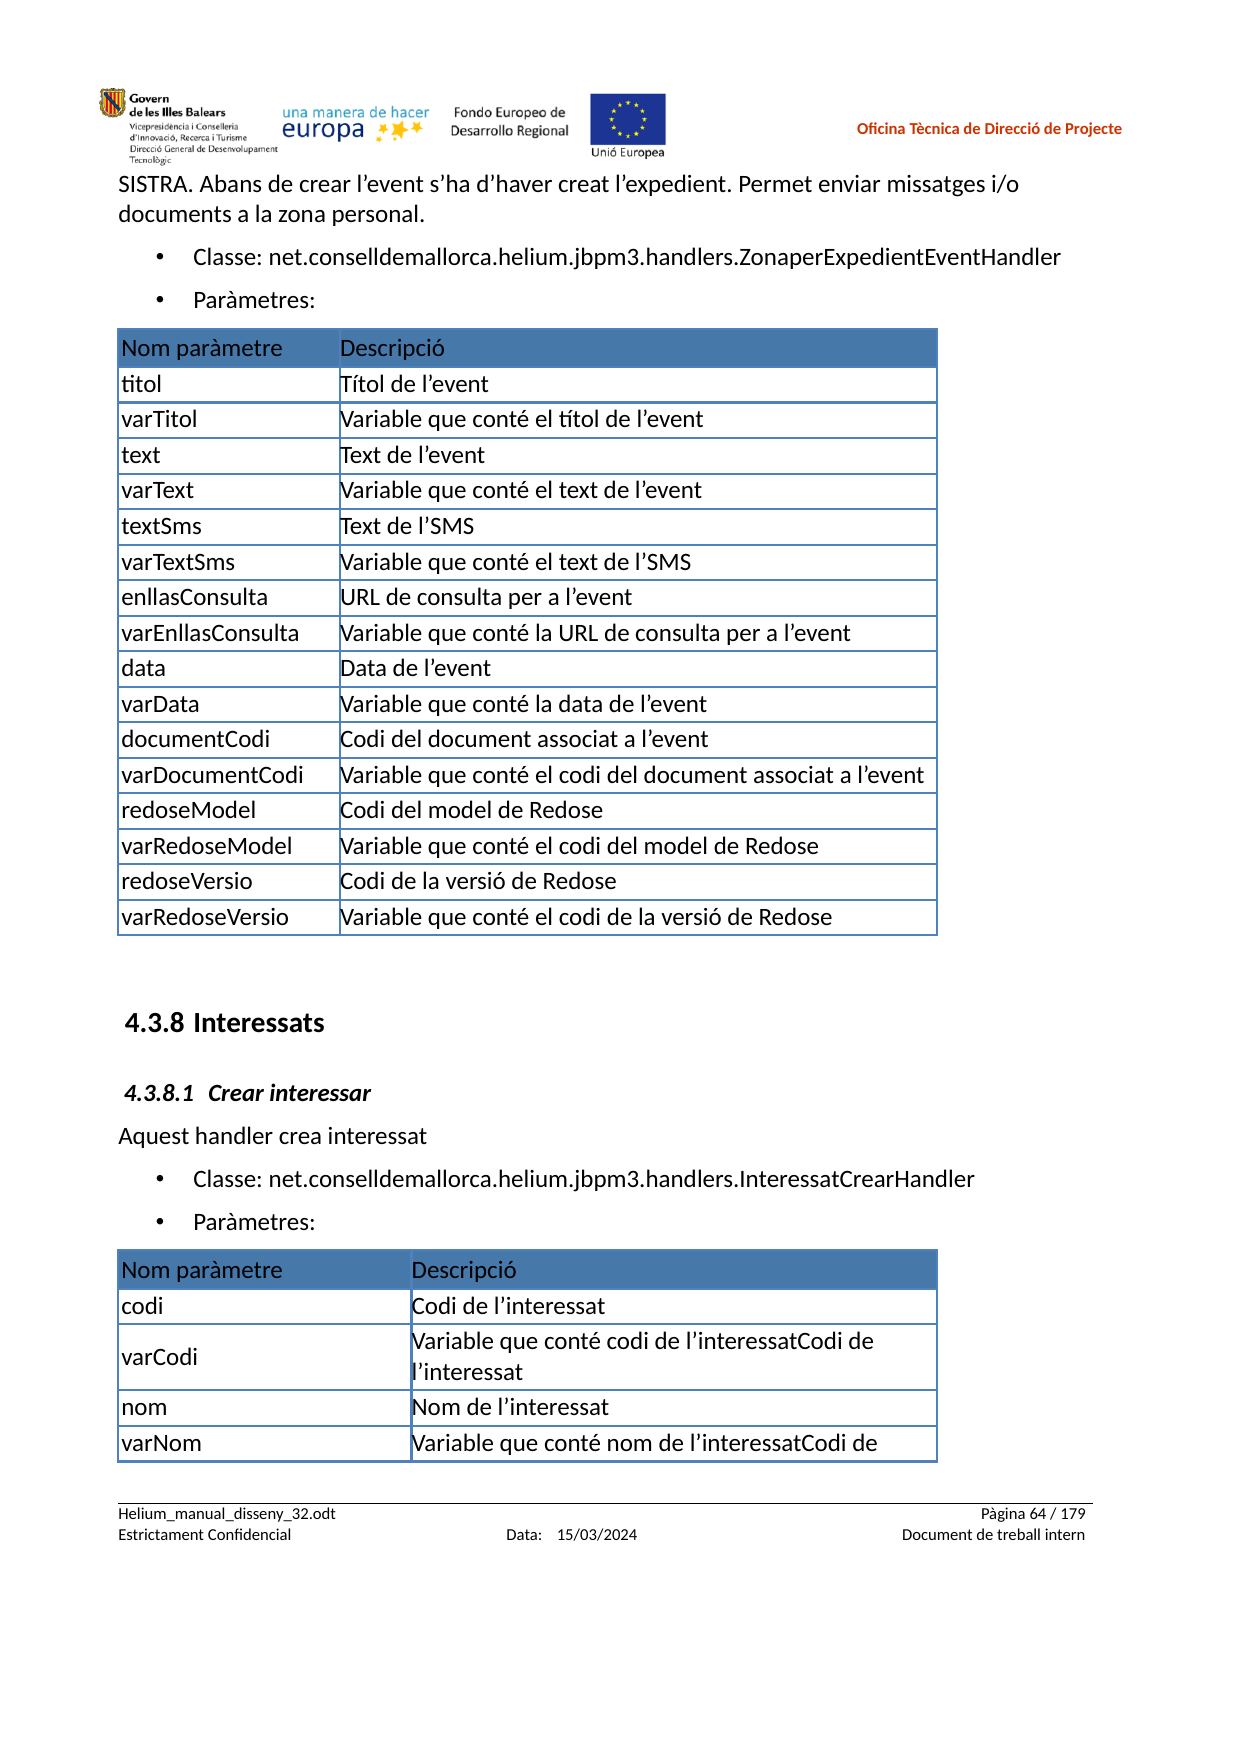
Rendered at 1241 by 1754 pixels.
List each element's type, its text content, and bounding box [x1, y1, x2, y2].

text SISTRA. Abans de crear l’event s’ha d’haver creat l’expedient. Permet enviar missatges i/o documents a la zona personal. [118, 168, 1122, 229]
picture [99, 87, 668, 166]
table_cell redoseVersio [119, 865, 339, 899]
subtitle Interessats [118, 1004, 1122, 1040]
table_cell Variable que conté el títol de l’event [341, 404, 936, 437]
table_cell varRedoseVersio [119, 901, 339, 934]
table_cell Codi del document associat a l’event [341, 723, 936, 757]
subtitle Crear interessar [118, 1077, 1122, 1108]
table_cell Codi del model de Redose [341, 794, 936, 828]
table_cell varData [119, 688, 339, 721]
table_cell nom [119, 1391, 410, 1425]
table_cell Variable que conté la data de l’event [341, 688, 936, 721]
table_cell Variable que conté el codi del document associat a l’event [341, 759, 936, 792]
table_cell text [119, 439, 339, 472]
table_cell Variable que conté el codi del model de Redose [341, 830, 936, 863]
table_cell URL de consulta per a l’event [341, 581, 936, 614]
table_cell Text de l’event [341, 439, 936, 472]
table_cell varTitol [119, 404, 339, 437]
table_cell varDocumentCodi [119, 759, 339, 792]
table_cell Variable que conté nom de l’interessatCodi de [413, 1427, 936, 1460]
table_cell documentCodi [119, 723, 339, 757]
table_cell Variable que conté el codi de la versió de Redose [341, 901, 936, 934]
table_cell Variable que conté codi de l’interessatCodi de l’interessat [413, 1325, 936, 1389]
table_cell Text de l’SMS [341, 510, 936, 543]
list Paràmetres: [156, 1206, 1122, 1237]
table_cell Codi de l’interessat [413, 1290, 936, 1323]
table_cell Codi de la versió de Redose [341, 865, 936, 899]
table_cell varText [119, 475, 339, 508]
table_cell textSms [119, 510, 339, 543]
text Aquest handler crea interessat [118, 1120, 1122, 1151]
table_cell Variable que conté el text de l’event [341, 475, 936, 508]
list Classe: net.conselldemallorca.helium.jbpm3.handlers.ZonaperExpedientEventHandler [156, 241, 1122, 272]
table_cell data [119, 652, 339, 686]
table_cell varCodi [119, 1325, 410, 1389]
table_cell varEnllasConsulta [119, 617, 339, 650]
table_cell Títol de l’event [341, 368, 936, 401]
table_cell enllasConsulta [119, 581, 339, 614]
table_header Descripció [413, 1251, 936, 1288]
table_cell titol [119, 368, 339, 401]
list Classe: net.conselldemallorca.helium.jbpm3.handlers.InteressatCrearHandler [156, 1163, 1122, 1194]
table_header Nom paràmetre [119, 330, 339, 366]
table_cell varNom [119, 1427, 410, 1460]
table_cell Data de l’event [341, 652, 936, 686]
table_header Descripció [341, 330, 936, 366]
table_cell Variable que conté el text de l’SMS [341, 546, 936, 579]
table_cell varTextSms [119, 546, 339, 579]
table_cell Nom de l’interessat [413, 1391, 936, 1425]
table_cell varRedoseModel [119, 830, 339, 863]
table_cell Variable que conté la URL de consulta per a l’event [341, 617, 936, 650]
table_cell codi [119, 1290, 410, 1323]
table_cell redoseModel [119, 794, 339, 828]
list Paràmetres: [156, 284, 1122, 315]
table_header Nom paràmetre [119, 1251, 410, 1288]
